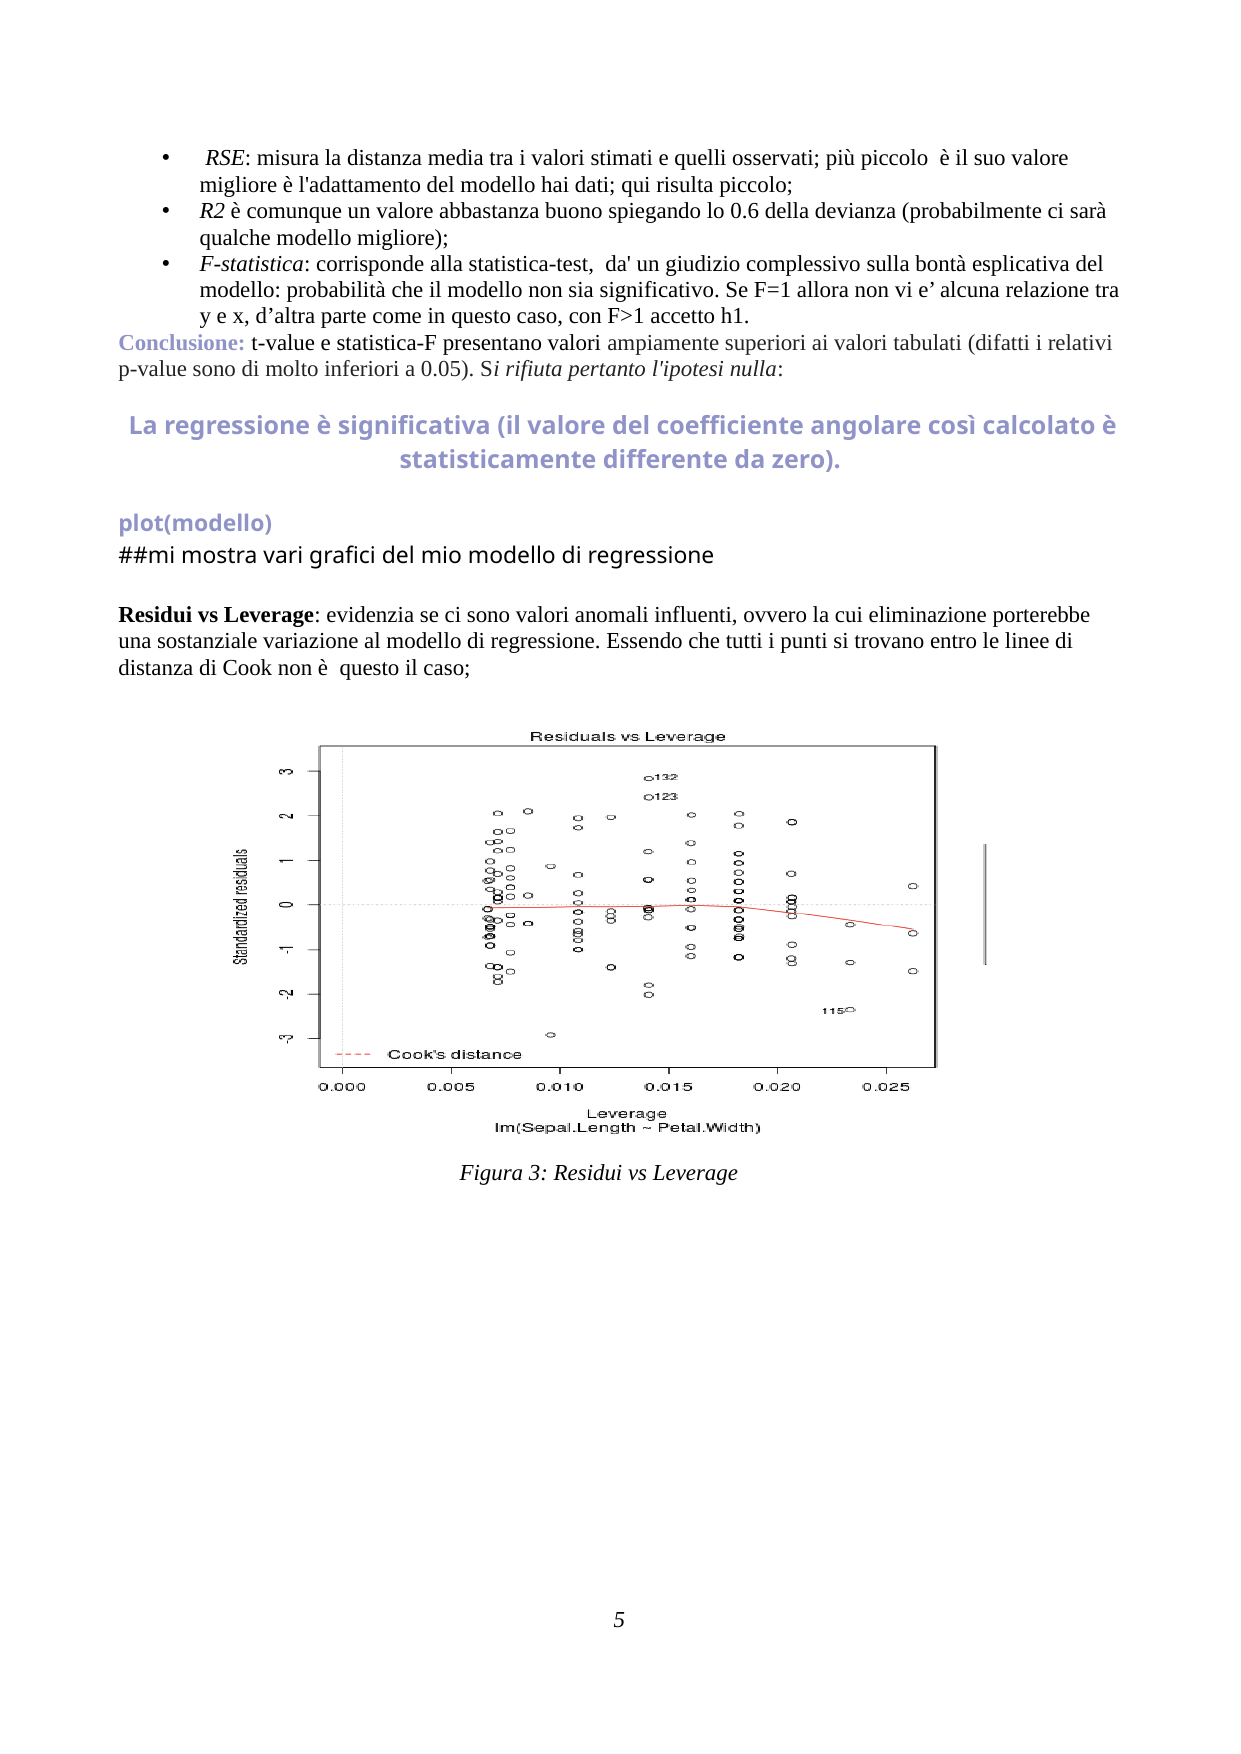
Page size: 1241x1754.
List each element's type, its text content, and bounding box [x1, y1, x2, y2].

text Figura 3: Residui vs Leverage [209, 1158, 991, 1185]
text plot(modello) [118, 507, 1122, 539]
text Conclusione: t-value e statistica-F presentano valori ampiamente superiori ai valori tabulati (difatti i relativi p-value sono di molto inferiori a 0.05). Si rifiuta pertanto l'ipotesi nulla: [118, 329, 1122, 382]
list RSE: misura la distanza media tra i valori stimati e quelli osservati; più piccolo è il suo valore migliore è l'adattamento del modello hai dati; qui risulta piccolo; [162, 144, 1122, 197]
text La regressione è significativa (il valore del coefficiente angolare così calcolato è statisticamente differente da zero). [118, 408, 1122, 476]
list R2 è comunque un valore abbastanza buono spiegando lo 0.6 della devianza (probabilmente ci sarà qualche modello migliore); [162, 197, 1122, 250]
text ##mi mostra vari grafici del mio modello di regressione [118, 539, 1122, 570]
list F-statistica: corrisponde alla statistica-test, da' un giudizio complessivo sulla bontà esplicativa del modello: probabilità che il modello non sia significativo. Se F=1 allora non vi e’ alcuna relazione tra y e x, d’altra parte come in questo caso, con F>1 accetto h1. [162, 250, 1122, 329]
text Residui vs Leverage: evidenzia se ci sono valori anomali influenti, ovvero la cui eliminazione porterebbe una sostanziale variazione al modello di regressione. Essendo che tutti i punti si trovano entro le linee di distanza di Cook non è questo il caso; [118, 601, 1122, 680]
picture [213, 707, 987, 1158]
